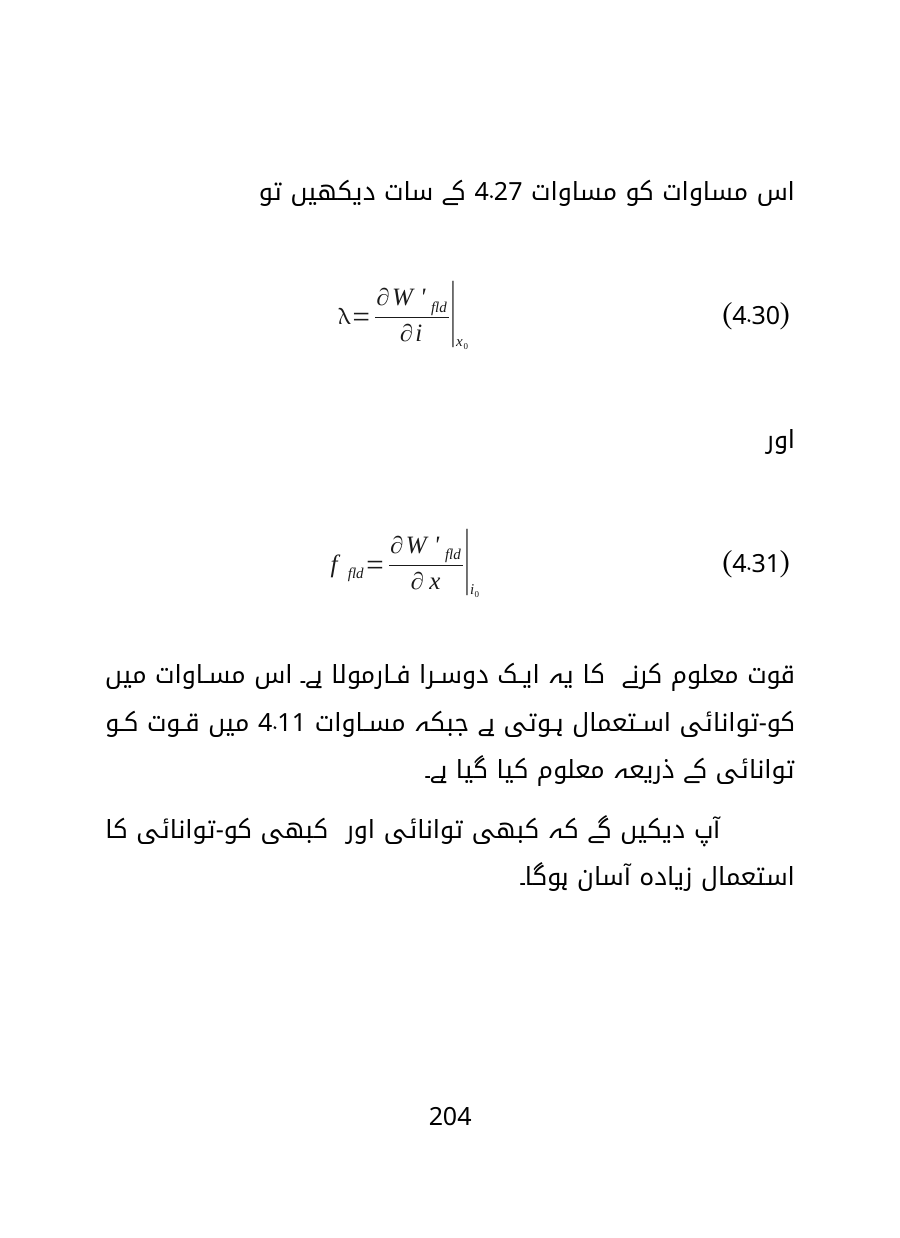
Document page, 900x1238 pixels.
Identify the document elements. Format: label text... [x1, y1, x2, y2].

table_header (4.30) [693, 275, 795, 370]
text اور [105, 416, 795, 464]
table_header [105, 523, 691, 618]
text قوت معلوم کرنے کا یہ ایک دوسرا فارمولا ہے۔ اس مساوات میں کو-توانائی استعمال ہوتی ہے جبکہ مساوات 4.11 میں قوت کو توانائی کے ذریعہ معلوم کیا گیا ہے۔ [105, 652, 795, 794]
text آپ دیکیں گے کہ کبھی توانائی اور کبھی کو-توانائی کا استعمال زیادہ آسان ہوگا۔ [105, 806, 795, 901]
text اس مساوات کو مساوات 4.27 کے سات دیکھیں تو [105, 168, 795, 216]
table_header (4.31) [691, 523, 795, 618]
table_header [105, 275, 692, 370]
